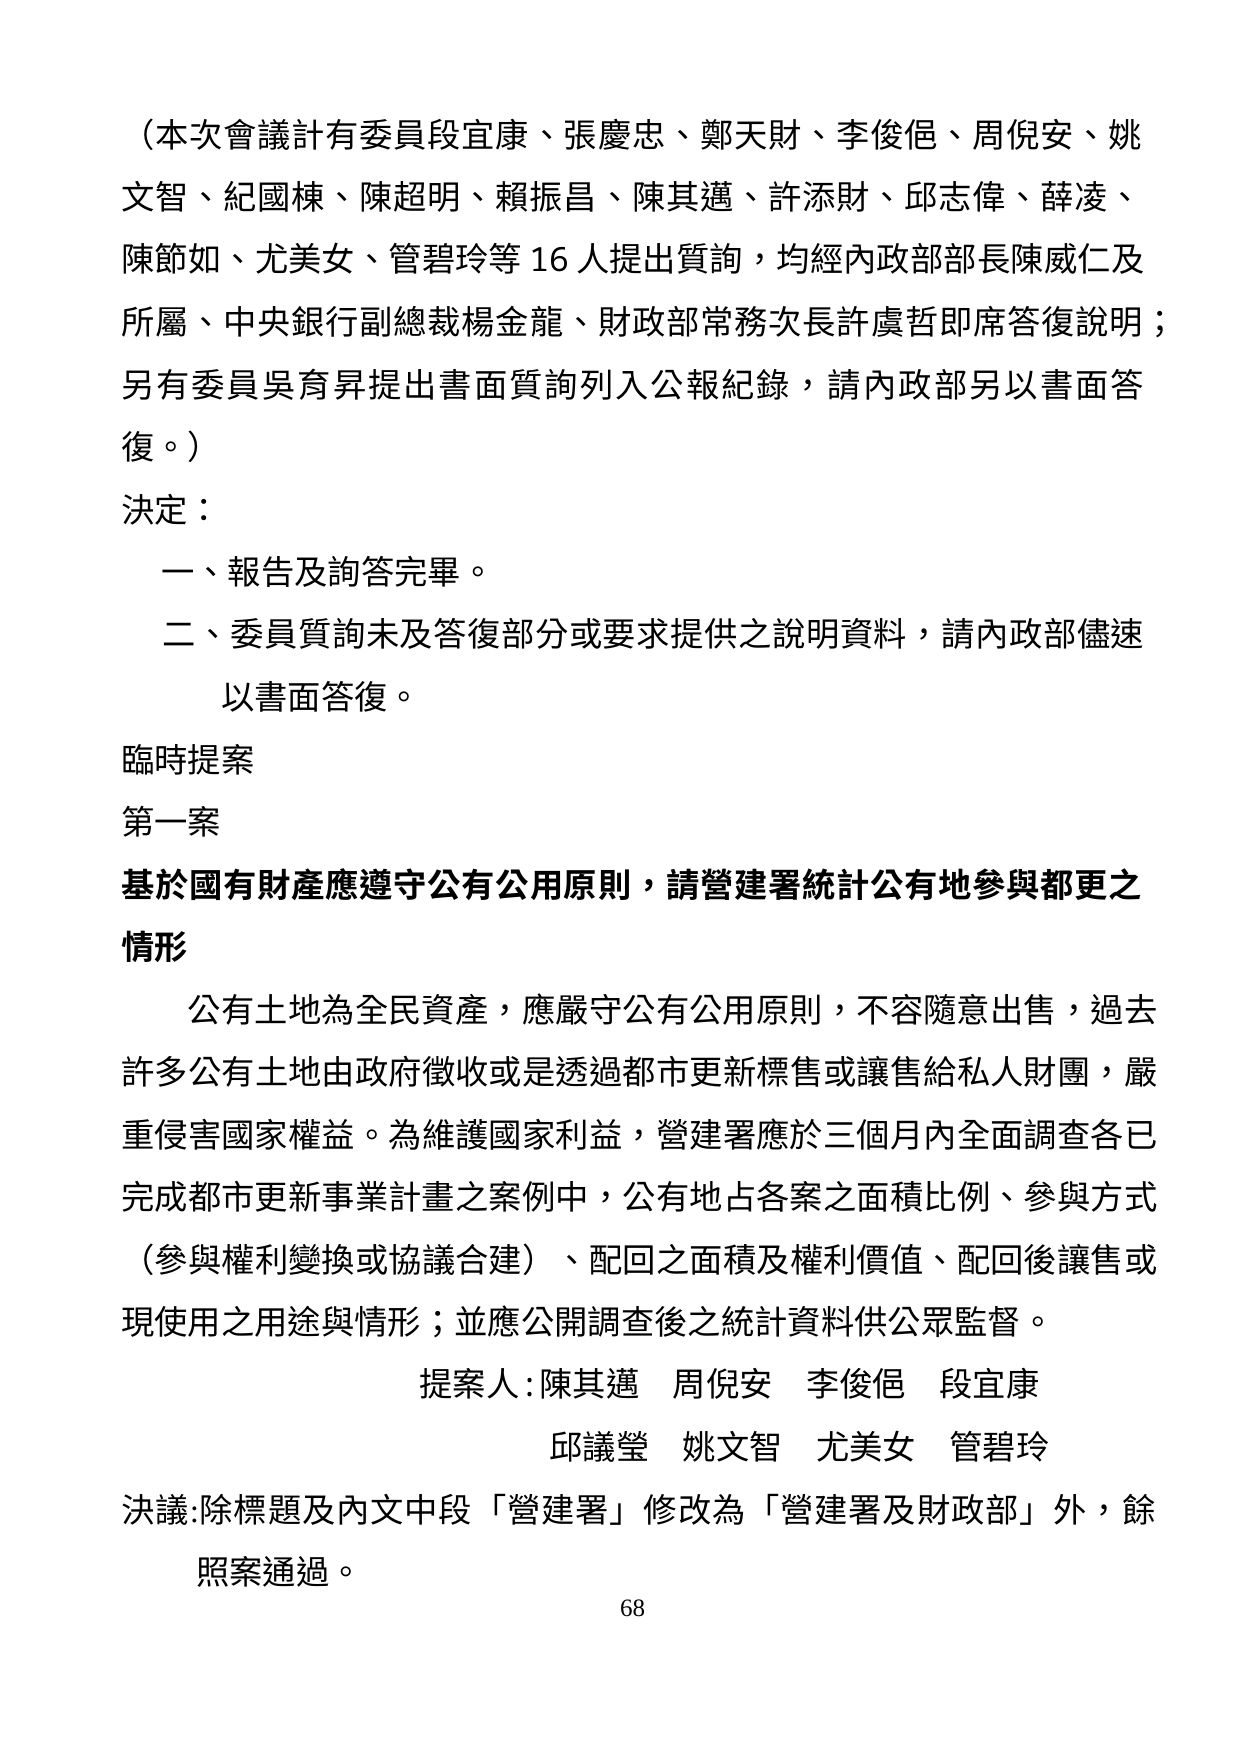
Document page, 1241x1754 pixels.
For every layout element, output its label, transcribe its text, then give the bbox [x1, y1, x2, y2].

text 決定： [121, 466, 1144, 528]
text 一、報告及詢答完畢。 [121, 528, 1144, 591]
text 邱議瑩 姚文智 尤美女 管碧玲 [121, 1403, 1157, 1466]
text 公有土地為全民資產，應嚴守公有公用原則，不容隨意出售，過去許多公有土地由政府徵收或是透過都市更新標售或讓售給私人財團，嚴重侵害國家權益。為維護國家利益，營建署應於三個月內全面調查各已完成都市更新事業計畫之案例中，公有地占各案之面積比例、參與方式（參與權利變換或協議合建）、配回之面積及權利價值、配回後讓售或現使用之用途與情形；並應公開調查後之統計資料供公眾監督。 [121, 966, 1157, 1341]
text 第一案 [121, 778, 1144, 841]
text 提案人:陳其邁 周倪安 李俊俋 段宜康 [121, 1341, 1157, 1403]
text 決議:除標題及內文中段「營建署」修改為「營建署及財政部」外，餘照案通過。 [121, 1466, 1157, 1591]
text 基於國有財產應遵守公有公用原則，請營建署統計公有地參與都更之情形 [121, 841, 1144, 966]
text （本次會議計有委員段宜康、張慶忠、鄭天財、李俊俋、周倪安、姚文智、紀國棟、陳超明、賴振昌、陳其邁、許添財、邱志偉、薛凌、陳節如、尤美女、管碧玲等16人提出質詢，均經內政部部長陳威仁及所屬、中央銀行副總裁楊金龍、財政部常務次長許虞哲即席答復說明；另有委員吳育昇提出書面質詢列入公報紀錄，請內政部另以書面答復。） [121, 91, 1144, 466]
text 臨時提案 [121, 716, 1144, 778]
text 二、委員質詢未及答復部分或要求提供之說明資料，請內政部儘速以書面答復。 [121, 591, 1144, 716]
